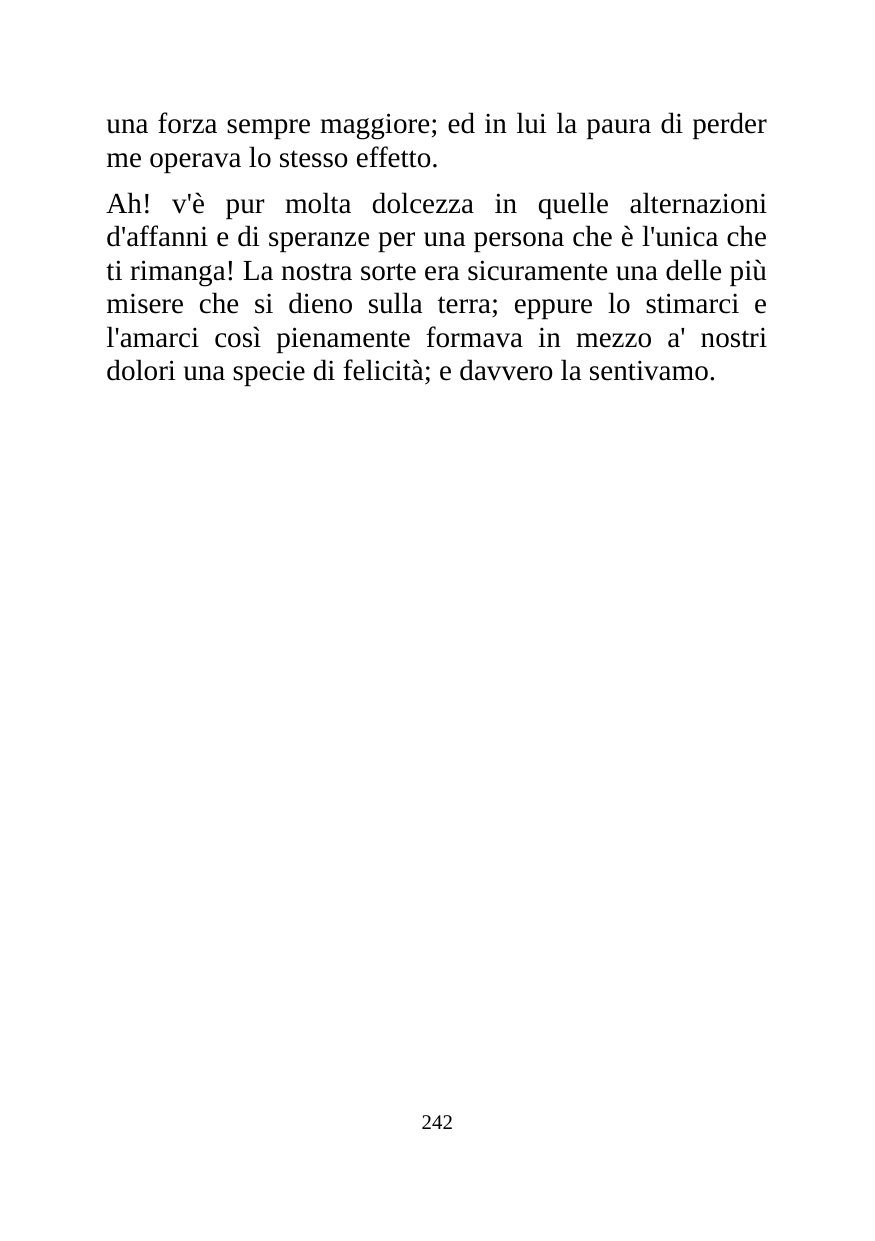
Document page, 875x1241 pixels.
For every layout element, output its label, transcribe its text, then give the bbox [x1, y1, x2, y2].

text una forza sempre maggiore; ed in lui la paura di perder me operava lo stesso effetto. [106, 106, 768, 173]
text Ah! v'è pur molta dolcezza in quelle alternazioni d'affanni e di speranze per una persona che è l'unica che ti rimanga! La nostra sorte era sicuramente una delle più misere che si dieno sulla terra; eppure lo stimarci e l'amarci così pienamente formava in mezzo a' nostri dolori una specie di felicità; e davvero la sentivamo. [106, 186, 768, 387]
